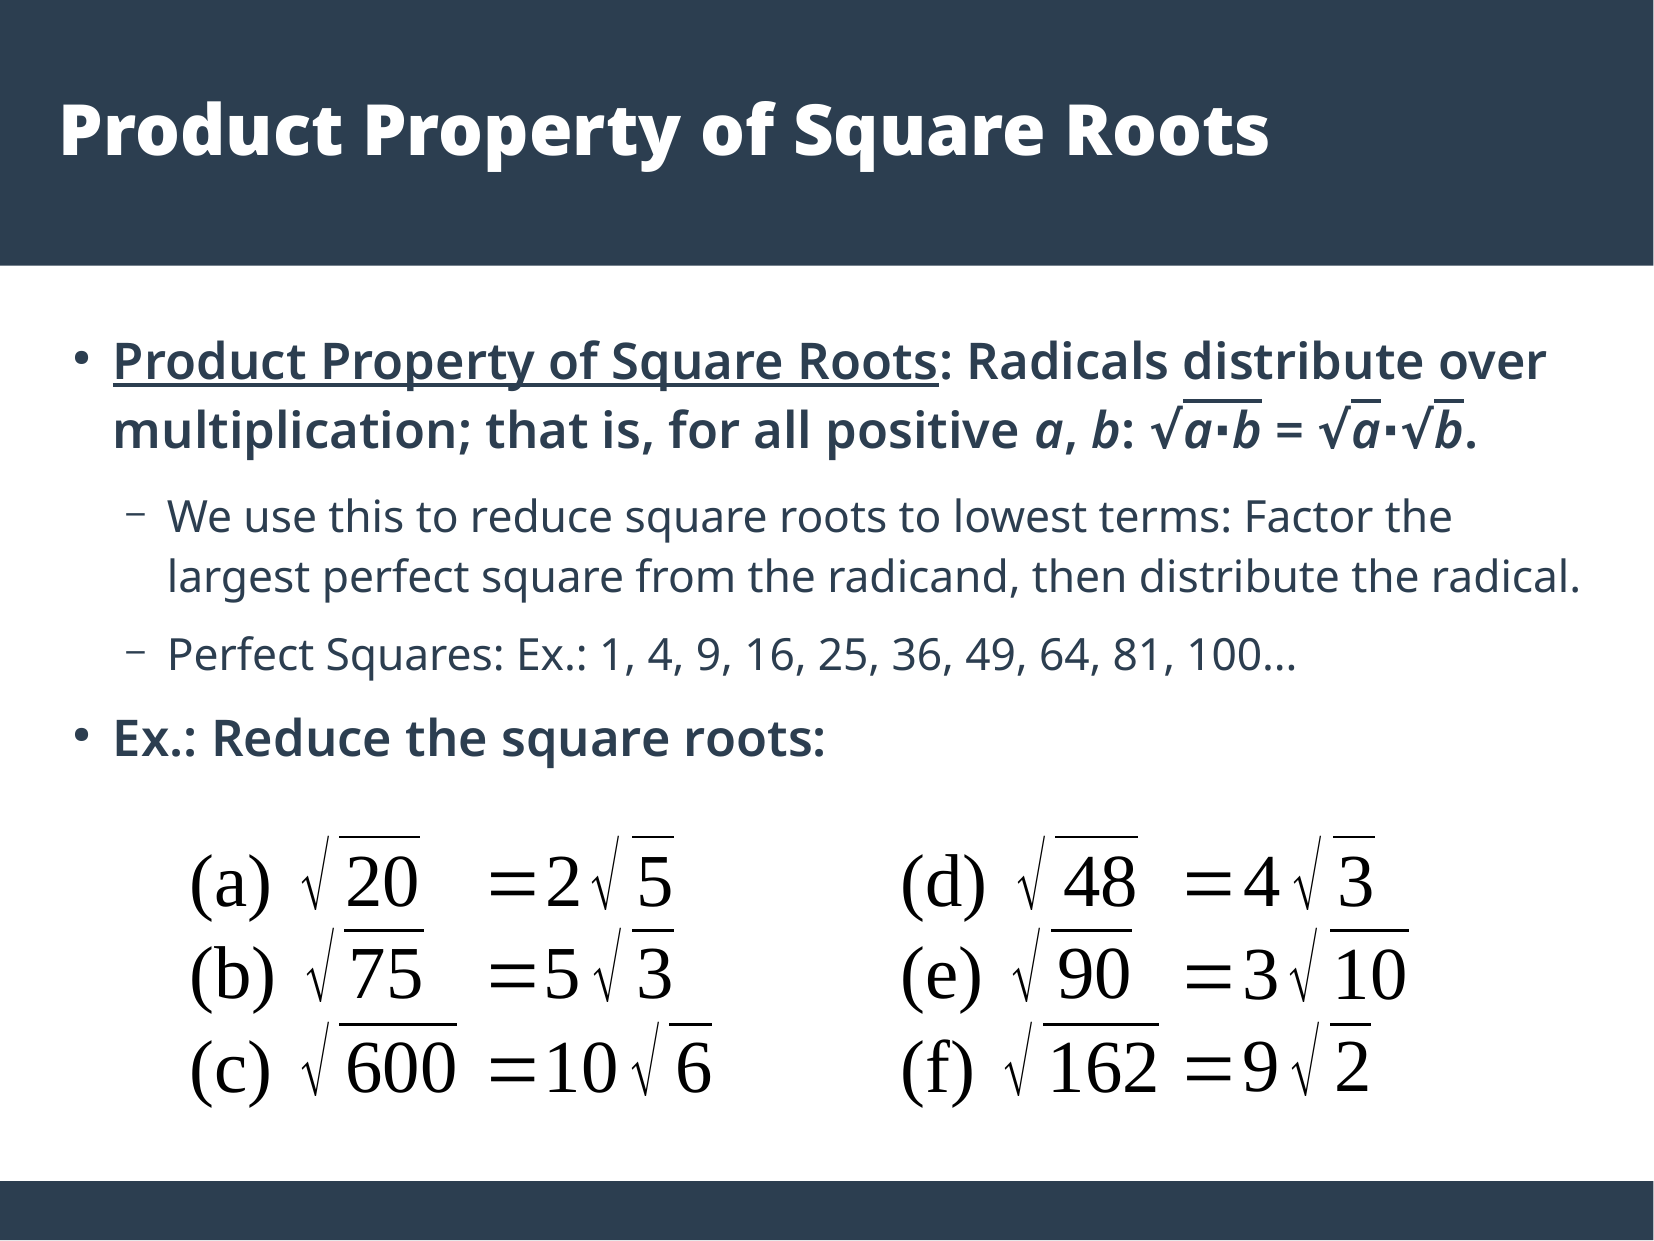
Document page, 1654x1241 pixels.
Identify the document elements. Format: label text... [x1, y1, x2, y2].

chart [183, 832, 465, 1109]
chart [472, 832, 720, 1109]
chart [894, 832, 1167, 1109]
list Product Property of Square Roots: Radicals distribute over multiplication; that is, for all positive a, b: √a∙b = √a∙√b. We use this to reduce square roots to lowest terms: Factor the largest perfect square from the radicand, then distribute the radical. Perfect Squares: Ex.: 1, 4, 9, 16, 25, 36, 49, 64, 81, 100... Ex.: Reduce the square roots: [59, 324, 1595, 796]
title Product Property of Square Roots [59, 49, 1595, 207]
chart [1168, 832, 1416, 1109]
